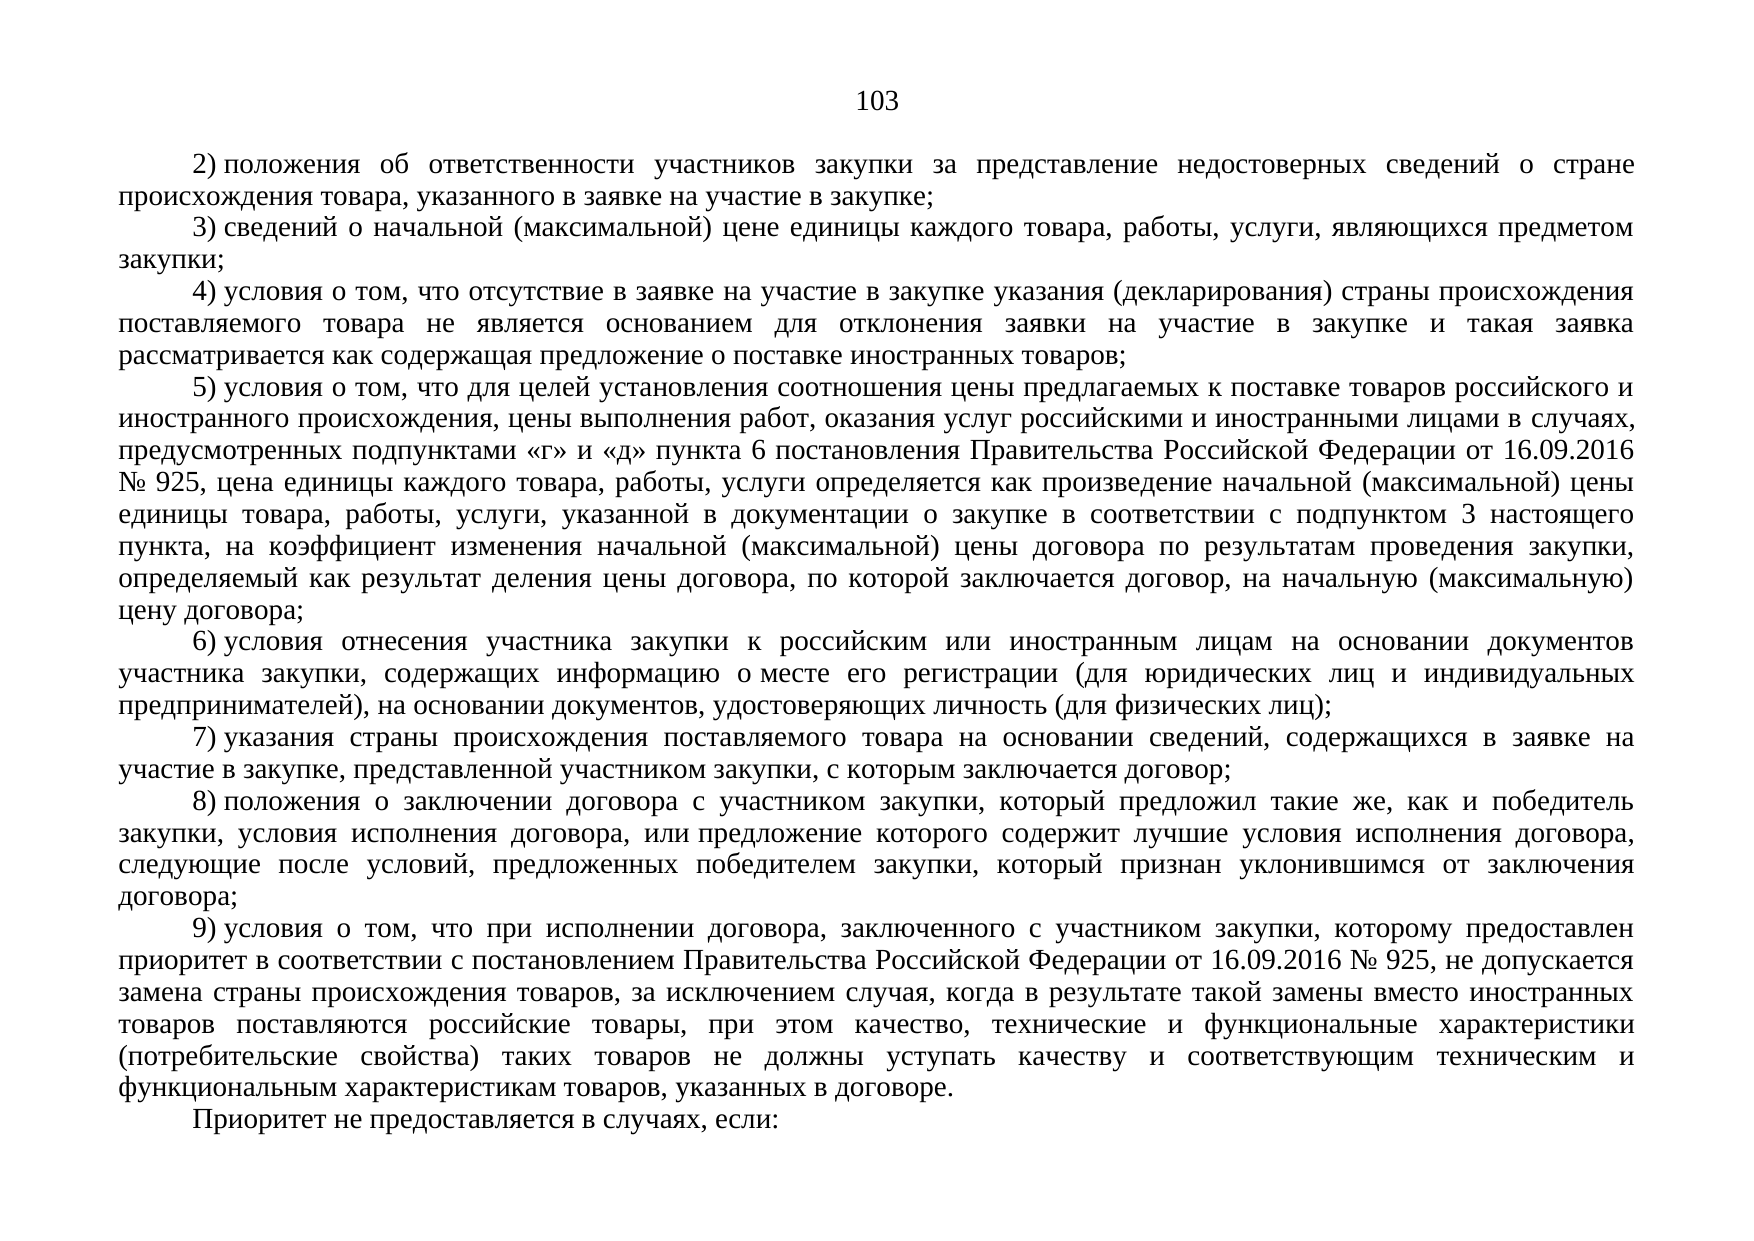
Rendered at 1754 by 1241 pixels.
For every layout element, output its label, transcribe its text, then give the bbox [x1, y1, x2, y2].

text 3) сведений о начальной (максимальной) цене единицы каждого товара, работы, услуги, являющихся предметом закупки; [118, 211, 1636, 275]
text 8) положения о заключении договора с участником закупки, который предложил такие же, как и победитель закупки, условия исполнения договора, или предложение которого содержит лучшие условия исполнения договора, следующие после условий, предложенных победителем закупки, который признан уклонившимся от заключения договора; [118, 784, 1636, 912]
text 4) условия о том, что отсутствие в заявке на участие в закупке указания (декларирования) страны происхождения поставляемого товара не является основанием для отклонения заявки на участие в закупке и такая заявка рассматривается как содержащая предложение о поставке иностранных товаров; [118, 275, 1636, 371]
text 2) положения об ответственности участников закупки за представление недостоверных сведений о стране происхождения товара, указанного в заявке на участие в закупке; [118, 148, 1636, 211]
text 6) условия отнесения участника закупки к российским или иностранным лицам на основании документов участника закупки, содержащих информацию о месте его регистрации (для юридических лиц и индивидуальных предпринимателей), на основании документов, удостоверяющих личность (для физических лиц); [118, 625, 1636, 721]
text Приоритет не предоставляется в случаях, если: [118, 1103, 1636, 1135]
text 9) условия о том, что при исполнении договора, заключенного с участником закупки, которому предоставлен приоритет в соответствии с постановлением Правительства Российской Федерации от 16.09.2016 № 925, не допускается замена страны происхождения товаров, за исключением случая, когда в результате такой замены вместо иностранных товаров поставляются российские товары, при этом качество, технические и функциональные характеристики (потребительские свойства) таких товаров не должны уступать качеству и соответствующим техническим и функциональным характеристикам товаров, указанных в договоре. [118, 912, 1636, 1103]
text 7) указания страны происхождения поставляемого товара на основании сведений, содержащихся в заявке на участие в закупке, представленной участником закупки, с которым заключается договор; [118, 721, 1636, 784]
text 5) условия о том, что для целей установления соотношения цены предлагаемых к поставке товаров российского и иностранного происхождения, цены выполнения работ, оказания услуг российскими и иностранными лицами в случаях, предусмотренных подпунктами «г» и «д» пункта 6 постановления Правительства Российской Федерации от 16.09.2016 № 925, цена единицы каждого товара, работы, услуги определяется как произведение начальной (максимальной) цены единицы товара, работы, услуги, указанной в документации о закупке в соответствии с подпунктом 3 настоящего пункта, на коэффициент изменения начальной (максимальной) цены договора по результатам проведения закупки, определяемый как результат деления цены договора, по которой заключается договор, на начальную (максимальную) цену договора; [118, 371, 1636, 625]
